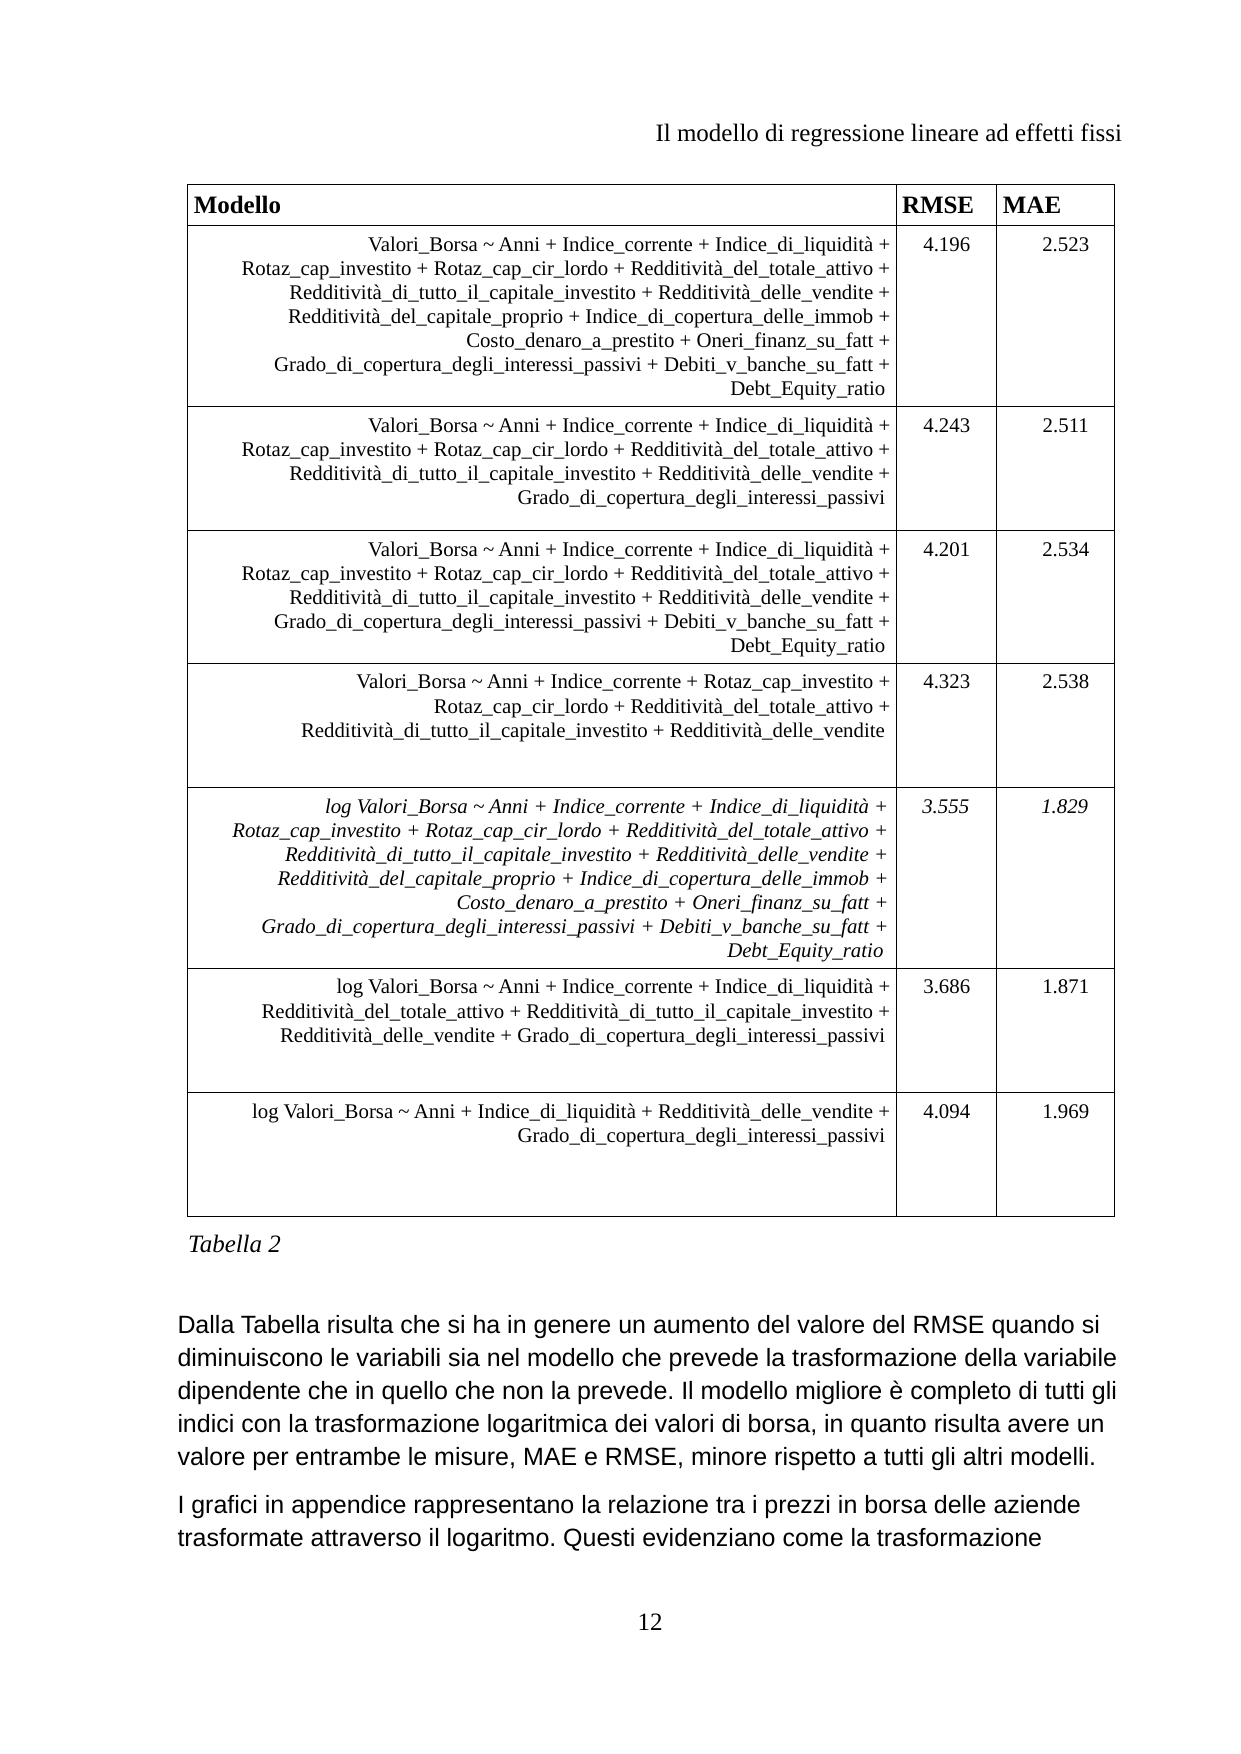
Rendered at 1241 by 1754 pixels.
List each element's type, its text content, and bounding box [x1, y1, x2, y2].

table_header Modello [188, 185, 896, 225]
text Dalla Tabella risulta che si ha in genere un aumento del valore del RMSE quando si diminuiscono le variabili sia nel modello che prevede la trasformazione della variabile dipendente che in quello che non la prevede. Il modello migliore è completo di tutti gli indici con la trasformazione logaritmica dei valori di borsa, in quanto risulta avere un valore per entrambe le misure, MAE e RMSE, minore rispetto a tutti gli altri modelli. [177, 1310, 1122, 1471]
text I grafici in appendice rappresentano la relazione tra i prezzi in borsa delle aziende trasformate attraverso il logaritmo. Questi evidenziano come la trasformazione [177, 1490, 1122, 1551]
table_cell 1.969 [997, 1093, 1114, 1216]
table_cell 4.243 [897, 407, 996, 530]
table_cell 2.523 [997, 226, 1114, 406]
table_cell 4.094 [897, 1093, 996, 1216]
table_cell Valori_Borsa ~ Anni + Indice_corrente + Indice_di_liquidità + Rotaz_cap_investito + Rotaz_cap_cir_lordo + Redditività_del_totale_attivo + Redditività_di_tutto_il_capitale_investito + Redditività_delle_vendite + Grado_di_copertura_degli_interessi_passivi + Debiti_v_banche_su_fatt + Debt_Equity_ratio [188, 531, 896, 663]
table_cell log Valori_Borsa ~ Anni + Indice_corrente + Indice_di_liquidità + Rotaz_cap_investito + Rotaz_cap_cir_lordo + Redditività_del_totale_attivo + Redditività_di_tutto_il_capitale_investito + Redditività_delle_vendite + Redditività_del_capitale_proprio + Indice_di_copertura_delle_immob + Costo_denaro_a_prestito + Oneri_finanz_su_fatt + Grado_di_copertura_degli_interessi_passivi + Debiti_v_banche_su_fatt + Debt_Equity_ratio [188, 788, 896, 968]
table_cell 1.871 [997, 969, 1114, 1092]
table_header RMSE [897, 185, 996, 225]
table_cell 2.534 [997, 531, 1114, 663]
table_cell 2.538 [997, 664, 1114, 787]
table_header MAE [997, 185, 1114, 225]
table_cell Valori_Borsa ~ Anni + Indice_corrente + Rotaz_cap_investito + Rotaz_cap_cir_lordo + Redditività_del_totale_attivo + Redditività_di_tutto_il_capitale_investito + Redditività_delle_vendite [188, 664, 896, 787]
table_cell 2.511 [997, 407, 1114, 530]
table_cell 3.555 [897, 788, 996, 968]
table_cell 3.686 [897, 969, 996, 1092]
table_cell 4.323 [897, 664, 996, 787]
table_cell 4.201 [897, 531, 996, 663]
table_cell log Valori_Borsa ~ Anni + Indice_di_liquidità + Redditività_delle_vendite + Grado_di_copertura_degli_interessi_passivi [188, 1093, 896, 1216]
table_cell Valori_Borsa ~ Anni + Indice_corrente + Indice_di_liquidità + Rotaz_cap_investito + Rotaz_cap_cir_lordo + Redditività_del_totale_attivo + Redditività_di_tutto_il_capitale_investito + Redditività_delle_vendite + Grado_di_copertura_degli_interessi_passivi [188, 407, 896, 530]
table_cell 4.196 [897, 226, 996, 406]
text Tabella 2 [188, 1229, 1114, 1258]
table_cell 1.829 [997, 788, 1114, 968]
table_cell Valori_Borsa ~ Anni + Indice_corrente + Indice_di_liquidità + Rotaz_cap_investito + Rotaz_cap_cir_lordo + Redditività_del_totale_attivo + Redditività_di_tutto_il_capitale_investito + Redditività_delle_vendite + Redditività_del_capitale_proprio + Indice_di_copertura_delle_immob + Costo_denaro_a_prestito + Oneri_finanz_su_fatt + Grado_di_copertura_degli_interessi_passivi + Debiti_v_banche_su_fatt + Debt_Equity_ratio [188, 226, 896, 406]
table_cell log Valori_Borsa ~ Anni + Indice_corrente + Indice_di_liquidità + Redditività_del_totale_attivo + Redditività_di_tutto_il_capitale_investito + Redditività_delle_vendite + Grado_di_copertura_degli_interessi_passivi [188, 969, 896, 1092]
